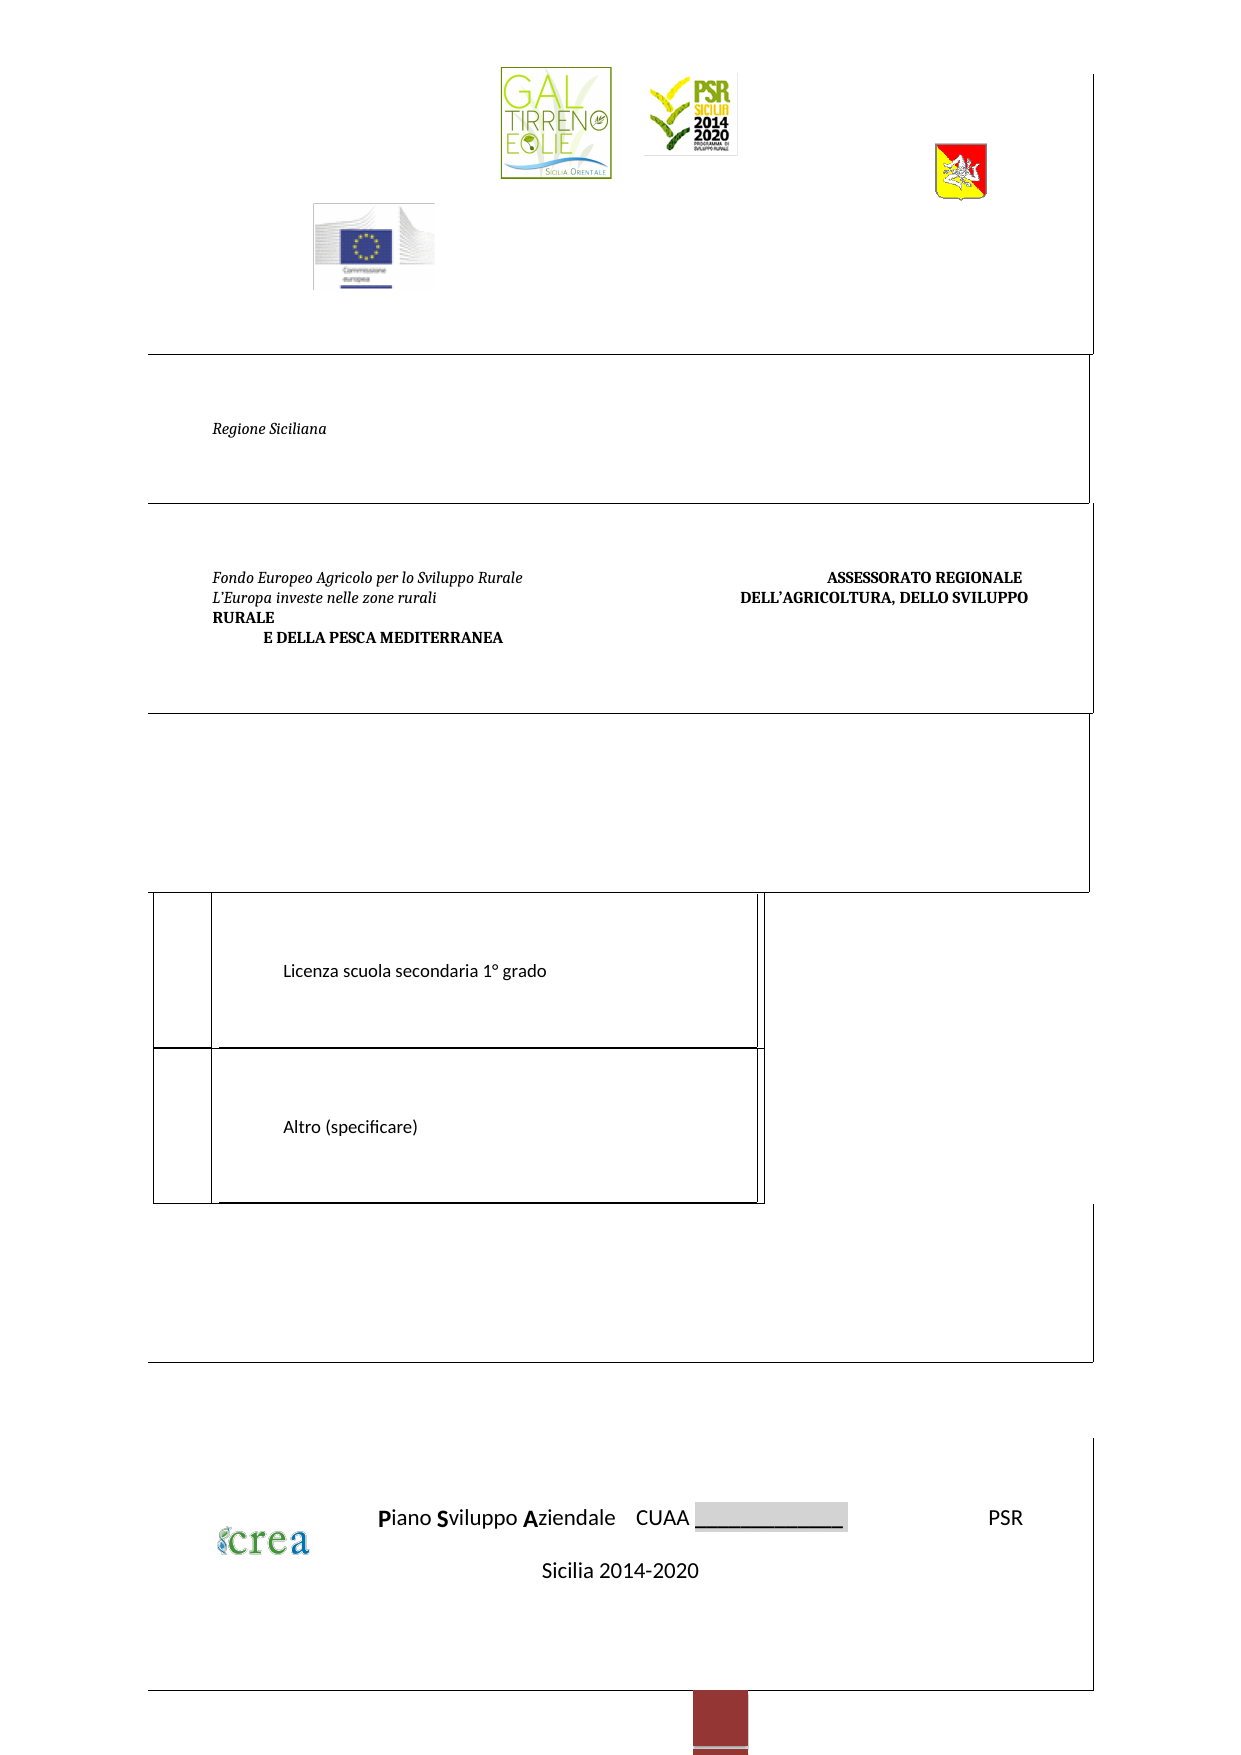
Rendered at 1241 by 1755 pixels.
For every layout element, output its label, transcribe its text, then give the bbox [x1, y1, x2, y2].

table_cell [154, 1049, 211, 1203]
table_cell [154, 893, 211, 1047]
table_cell Altro (specificare) [212, 1049, 764, 1203]
table_cell Licenza scuola secondaria 1° grado [212, 893, 764, 1047]
